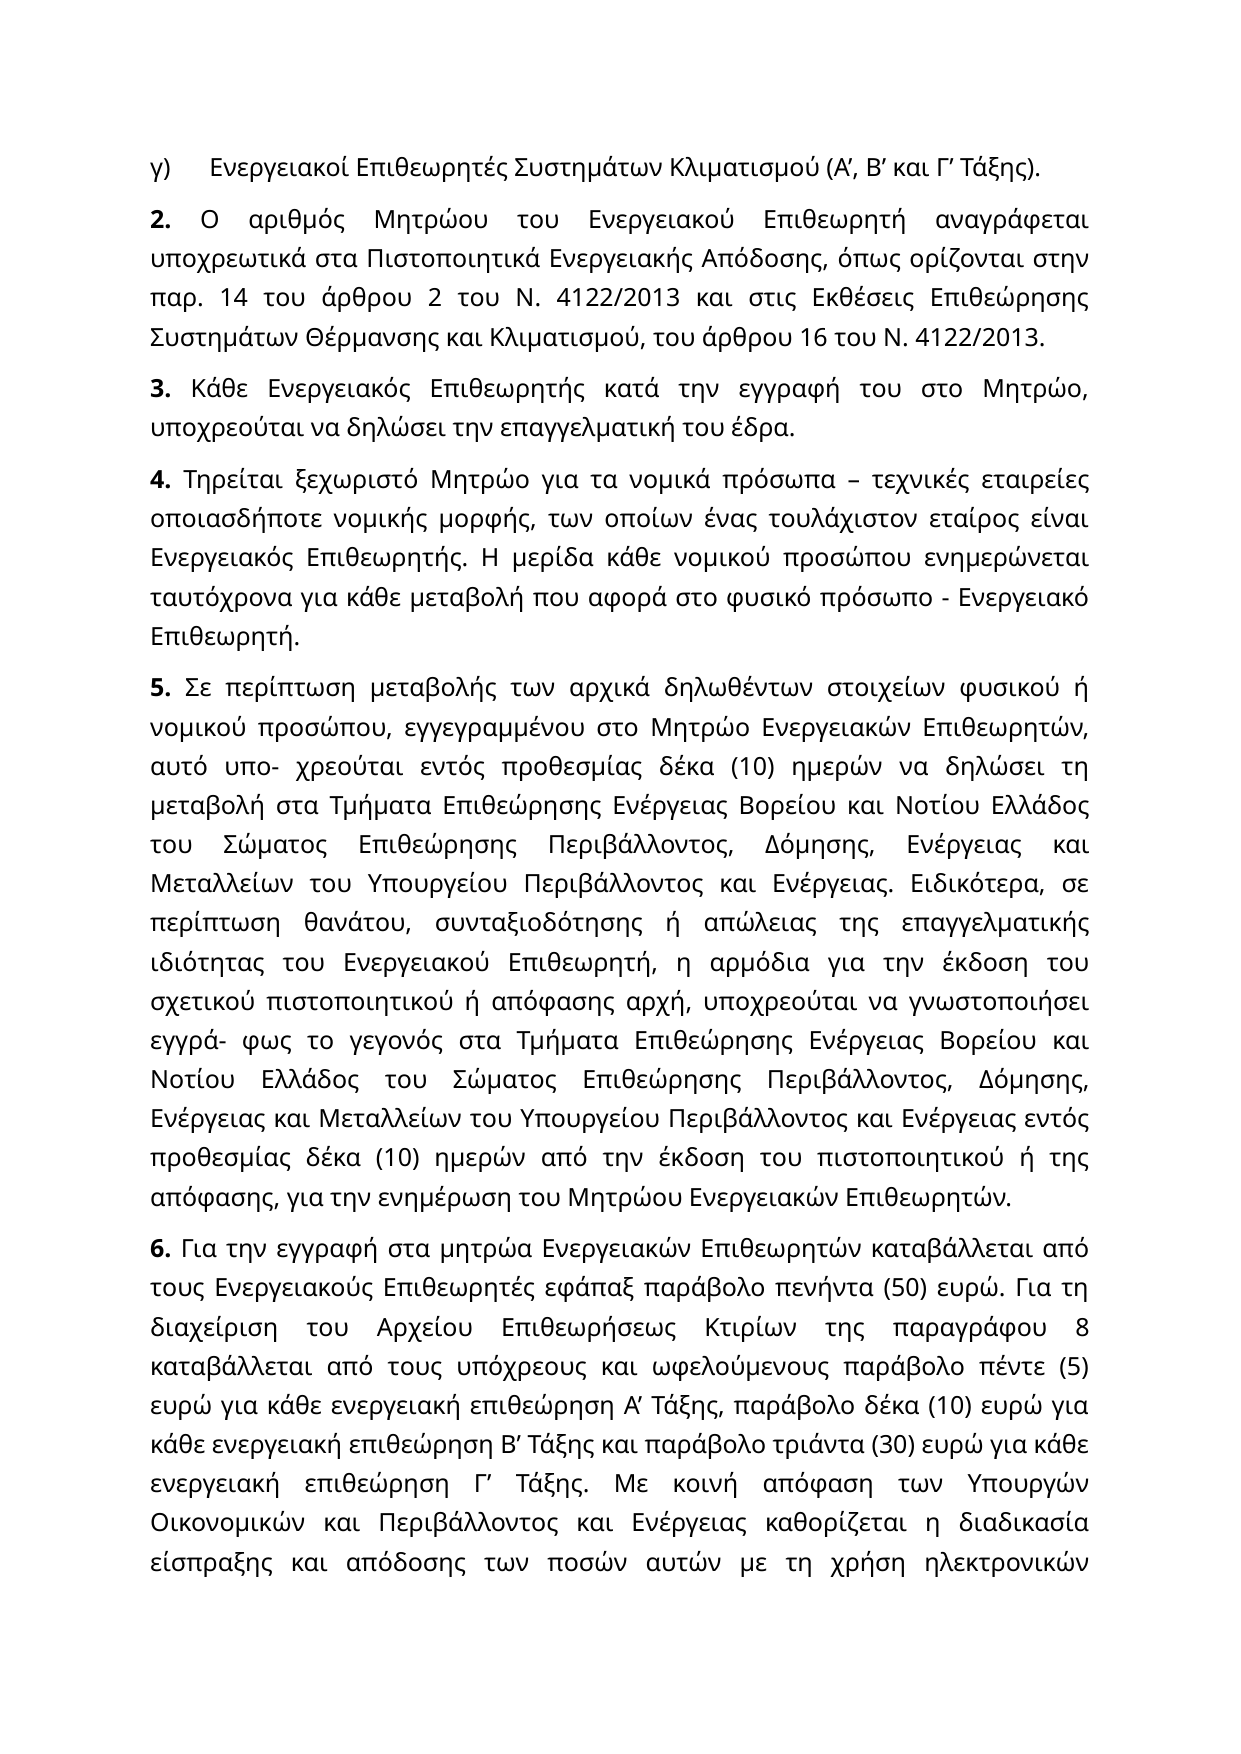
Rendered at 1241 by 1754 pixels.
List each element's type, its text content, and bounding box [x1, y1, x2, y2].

text 6. Για την εγγραφή στα μητρώα Ενεργειακών Επιθεωρητών καταβάλλεται από τους Ενεργειακούς Επιθεωρητές εφάπαξ παράβολο πενήντα (50) ευρώ. Για τη διαχείριση του Αρχείου Επιθεωρήσεως Κτιρίων της παραγράφου 8 καταβάλλεται από τους υπόχρεους και ωφελούμενους παράβολο πέντε (5) ευρώ για κάθε ενεργειακή επιθεώρηση Α’ Τάξης, παράβολο δέκα (10) ευρώ για κάθε ενεργειακή επιθεώρηση Β’ Τάξης και παράβολο τριάντα (30) ευρώ για κάθε ενεργειακή επιθεώρηση Γ’ Τάξης. Με κοινή απόφαση των Υπουργών Οικονομικών και Περιβάλλοντος και Ενέργειας καθορίζεται η διαδικασία είσπραξης και απόδοσης των ποσών αυτών με τη χρήση ηλεκτρονικών [150, 1231, 1090, 1578]
text 2. Ο αριθμός Μητρώου του Ενεργειακού Επιθεωρητή αναγράφεται υποχρεωτικά στα Πιστοποιητικά Ενεργειακής Απόδοσης, όπως ορίζονται στην παρ. 14 του άρθρου 2 του Ν. 4122/2013 και στις Εκθέσεις Επιθεώρησης Συστημάτων Θέρμανσης και Κλιματισμού, του άρθρου 16 του Ν. 4122/2013. [150, 202, 1090, 353]
list γ) Ενεργειακοί Επιθεωρητές Συστημάτων Κλιματισμού (Α’, Β’ και Γ’ Τάξης). [150, 150, 1090, 184]
text 5. Σε περίπτωση μεταβολής των αρχικά δηλωθέντων στοιχείων φυσικού ή νομικού προσώπου, εγγεγραμμένου στο Μητρώο Ενεργειακών Επιθεωρητών, αυτό υπο- χρεούται εντός προθεσμίας δέκα (10) ημερών να δηλώσει τη μεταβολή στα Τμήματα Επιθεώρησης Ενέργειας Βορείου και Νοτίου Ελλάδος του Σώματος Επιθεώρησης Περιβάλλοντος, Δόμησης, Ενέργειας και Μεταλλείων του Υπουργείου Περιβάλλοντος και Ενέργειας. Ειδικότερα, σε περίπτωση θανάτου, συνταξιοδότησης ή απώλειας της επαγγελματικής ιδιότητας του Ενεργειακού Επιθεωρητή, η αρμόδια για την έκδοση του σχετικού πιστοποιητικού ή απόφασης αρχή, υποχρεούται να γνωστοποιήσει εγγρά- φως το γεγονός στα Τμήματα Επιθεώρησης Ενέργειας Βορείου και Νοτίου Ελλάδος του Σώματος Επιθεώρησης Περιβάλλοντος, Δόμησης, Ενέργειας και Μεταλλείων του Υπουργείου Περιβάλλοντος και Ενέργειας εντός προθεσμίας δέκα (10) ημερών από την έκδοση του πιστοποιητικού ή της απόφασης, για την ενημέρωση του Μητρώου Ενεργειακών Επιθεωρητών. [150, 670, 1090, 1213]
text 3. Κάθε Ενεργειακός Επιθεωρητής κατά την εγγραφή του στο Μητρώο, υποχρεούται να δηλώσει την επαγγελματική του έδρα. [150, 371, 1090, 444]
text 4. Τηρείται ξεχωριστό Μητρώο για τα νομικά πρόσωπα – τεχνικές εταιρείες οποιασδήποτε νομικής μορφής, των οποίων ένας τουλάχιστον εταίρος είναι Ενεργειακός Επιθεωρητής. Η μερίδα κάθε νομικού προσώπου ενημερώνεται ταυτόχρονα για κάθε μεταβολή που αφορά στο φυσικό πρόσωπο - Ενεργειακό Επιθεωρητή. [150, 462, 1090, 652]
